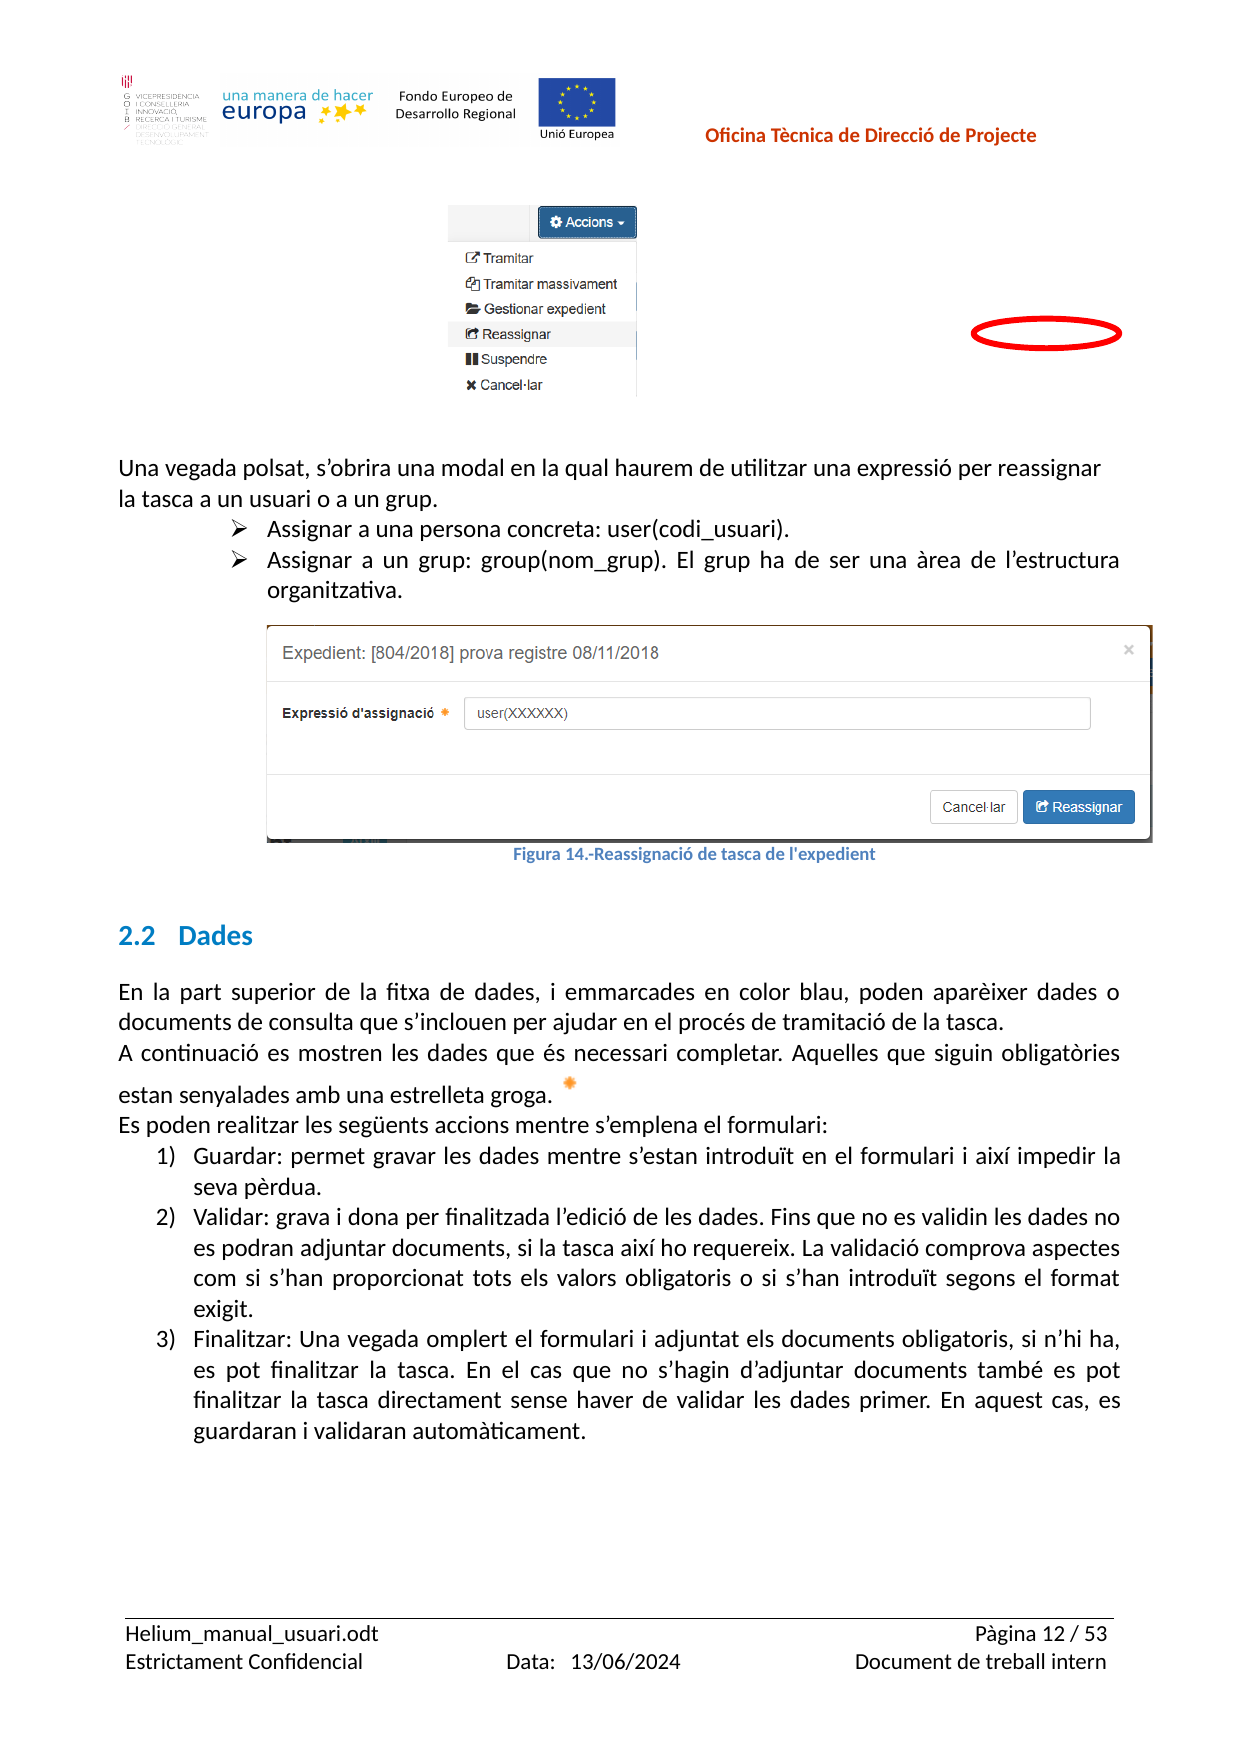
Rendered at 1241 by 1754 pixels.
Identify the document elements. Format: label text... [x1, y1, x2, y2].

text En la part superior de la fitxa de dades, i emmarcades en color blau, poden aparèixer dades o documents de consulta que s’inclouen per ajudar en el procés de tramitació de la tasca. [118, 976, 1122, 1037]
text Una vegada polsat, s’obrira una modal en la qual haurem de utilitzar una expressió per reassignar la tasca a un usuari o a un grup. [118, 452, 1122, 513]
picture [219, 73, 621, 147]
text A continuació es mostren les dades que és necessari completar. Aquelles que siguin obligatòries estan senyalades amb una estrelleta groga. [118, 1037, 1122, 1110]
list Validar: grava i dona per finalitzada l’edició de les dades. Fins que no es validin les dades no es podran adjuntar documents, si la tasca així ho requereix. La validació comprova aspectes com si s’han proporcionat tots els valors obligatoris o si s’han introduït segons el format exigit. [156, 1201, 1122, 1323]
picture [266, 625, 1153, 843]
picture [447, 205, 637, 397]
picture [118, 73, 213, 147]
list Assignar a un grup: group(nom_grup). El grup ha de ser una àrea de l’estructura organitzativa. [229, 544, 1122, 605]
subtitle Dades [118, 917, 1122, 952]
list Figura 14.-Reassignació de tasca de l'expedient [229, 843, 1122, 866]
list Finalitzar: Una vegada omplert el formulari i adjuntat els documents obligatoris, si n’hi ha, es pot finalitzar la tasca. En el cas que no s’hagin d’adjuntar documents també es pot finalitzar la tasca directament sense haver de validar les dades primer. En aquest cas, es guardaran i validaran automàticament. [156, 1323, 1122, 1445]
list Guardar: permet gravar les dades mentre s’estan introduït en el formulari i així impedir la seva pèrdua. [156, 1140, 1122, 1201]
text Es poden realitzar les següents accions mentre s’emplena el formulari: [118, 1110, 1122, 1140]
list Assignar a una persona concreta: user(codi_usuari). [229, 513, 1122, 544]
picture [559, 1067, 597, 1104]
